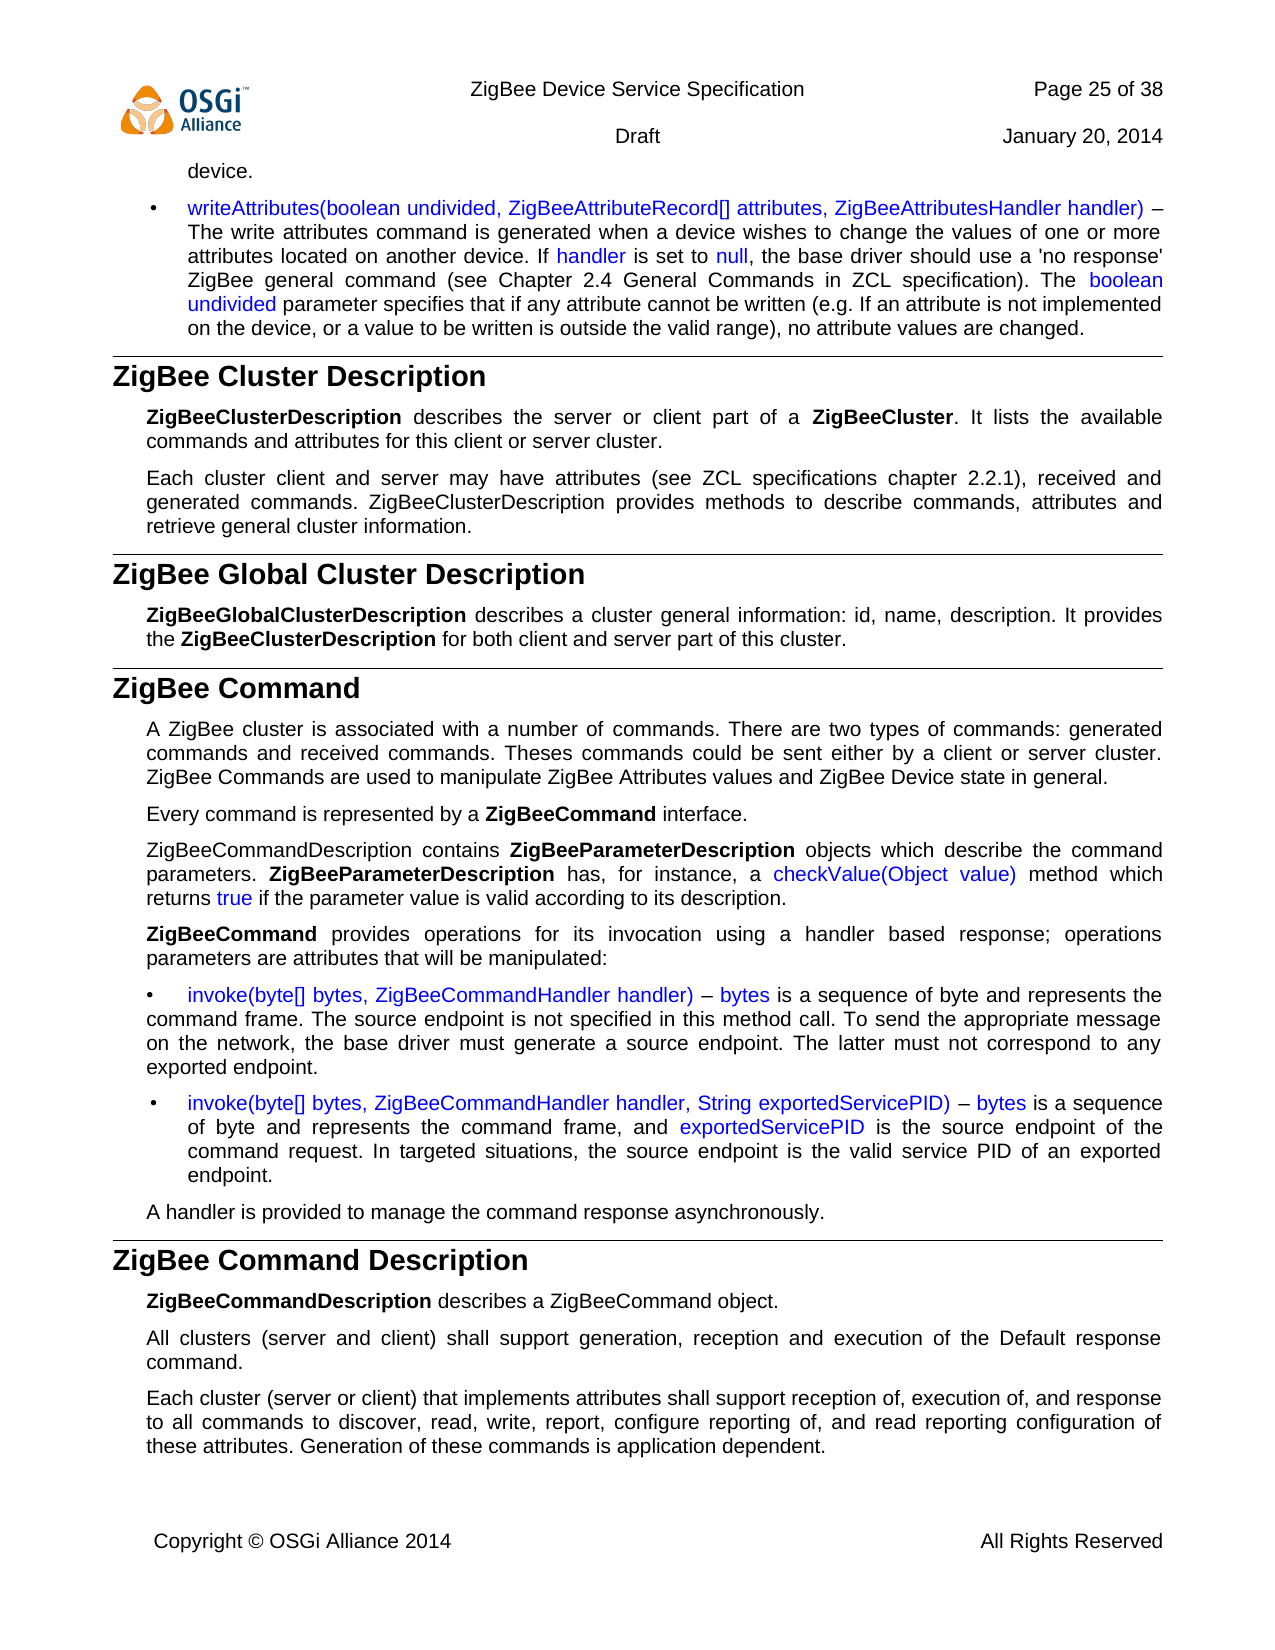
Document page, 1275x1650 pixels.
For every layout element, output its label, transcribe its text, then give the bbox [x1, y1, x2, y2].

text ZigBeeCommandDescription describes a ZigBeeCommand object. [146, 1289, 1163, 1313]
subtitle ZigBee Global Cluster Description [112, 555, 1163, 591]
list invoke(byte[] bytes, ZigBeeCommandHandler handler, String exportedServicePID) – bytes is a sequence of byte and represents the command frame, and exportedServicePID is the source endpoint of the command request. In targeted situations, the source endpoint is the valid service PID of an exported endpoint. [150, 1091, 1163, 1187]
text All clusters (server and client) shall support generation, reception and execution of the Default response command. [146, 1326, 1163, 1374]
text Each cluster (server or client) that implements attributes shall support reception of, execution of, and response to all commands to discover, read, write, report, configure reporting of, and read reporting configuration of these attributes. Generation of these commands is application dependent. [146, 1386, 1163, 1458]
text Every command is represented by a ZigBeeCommand interface. [146, 801, 1163, 825]
list writeAttributes(boolean undivided, ZigBeeAttributeRecord[] attributes, ZigBeeAttributesHandler handler) – The write attributes command is generated when a device wishes to change the values of one or more attributes located on another device. If handler is set to null, the base driver should use a 'no response' ZigBee general command (see Chapter 2.4 General Commands in ZCL specification). The boolean undivided parameter specifies that if any attribute cannot be written (e.g. If an attribute is not implemented on the device, or a value to be written is outside the valid range), no attribute values are changed. [150, 195, 1163, 339]
text ZigBeeCommand provides operations for its invocation using a handler based response; operations parameters are attributes that will be manipulated: [146, 922, 1163, 970]
text ZigBeeCommandDescription contains ZigBeeParameterDescription objects which describe the command parameters. ZigBeeParameterDescription has, for instance, a checkValue(Object value) method which returns true if the parameter value is valid according to its description. [146, 838, 1163, 910]
list invoke(byte[] bytes, ZigBeeCommandHandler handler) – bytes is a sequence of byte and represents the command frame. The source endpoint is not specified in this method call. To send the appropriate message on the network, the base driver must generate a source endpoint. The latter must not correspond to any exported endpoint. [146, 983, 1163, 1078]
text ZigBeeGlobalClusterDescription describes a cluster general information: id, name, description. It provides the ZigBeeClusterDescription for both client and server part of this cluster. [146, 603, 1163, 651]
text ZigBeeClusterDescription describes the server or client part of a ZigBeeCluster. It lists the available commands and attributes for this client or server cluster. [146, 405, 1163, 453]
picture [113, 78, 257, 142]
list device. [148, 159, 1163, 183]
text Each cluster client and server may have attributes (see ZCL specifications chapter 2.2.1), received and generated commands. ZigBeeClusterDescription provides methods to describe commands, attributes and retrieve general cluster information. [146, 466, 1163, 537]
text A ZigBee cluster is associated with a number of commands. There are two types of commands: generated commands and received commands. Theses commands could be sent either by a client or server cluster. ZigBee Commands are used to manipulate ZigBee Attributes values and ZigBee Device state in general. [146, 717, 1163, 789]
subtitle ZigBee Command [112, 669, 1163, 704]
subtitle ZigBee Cluster Description [112, 357, 1163, 393]
subtitle ZigBee Command Description [112, 1241, 1163, 1277]
list A handler is provided to manage the command response asynchronously. [146, 1199, 1163, 1223]
